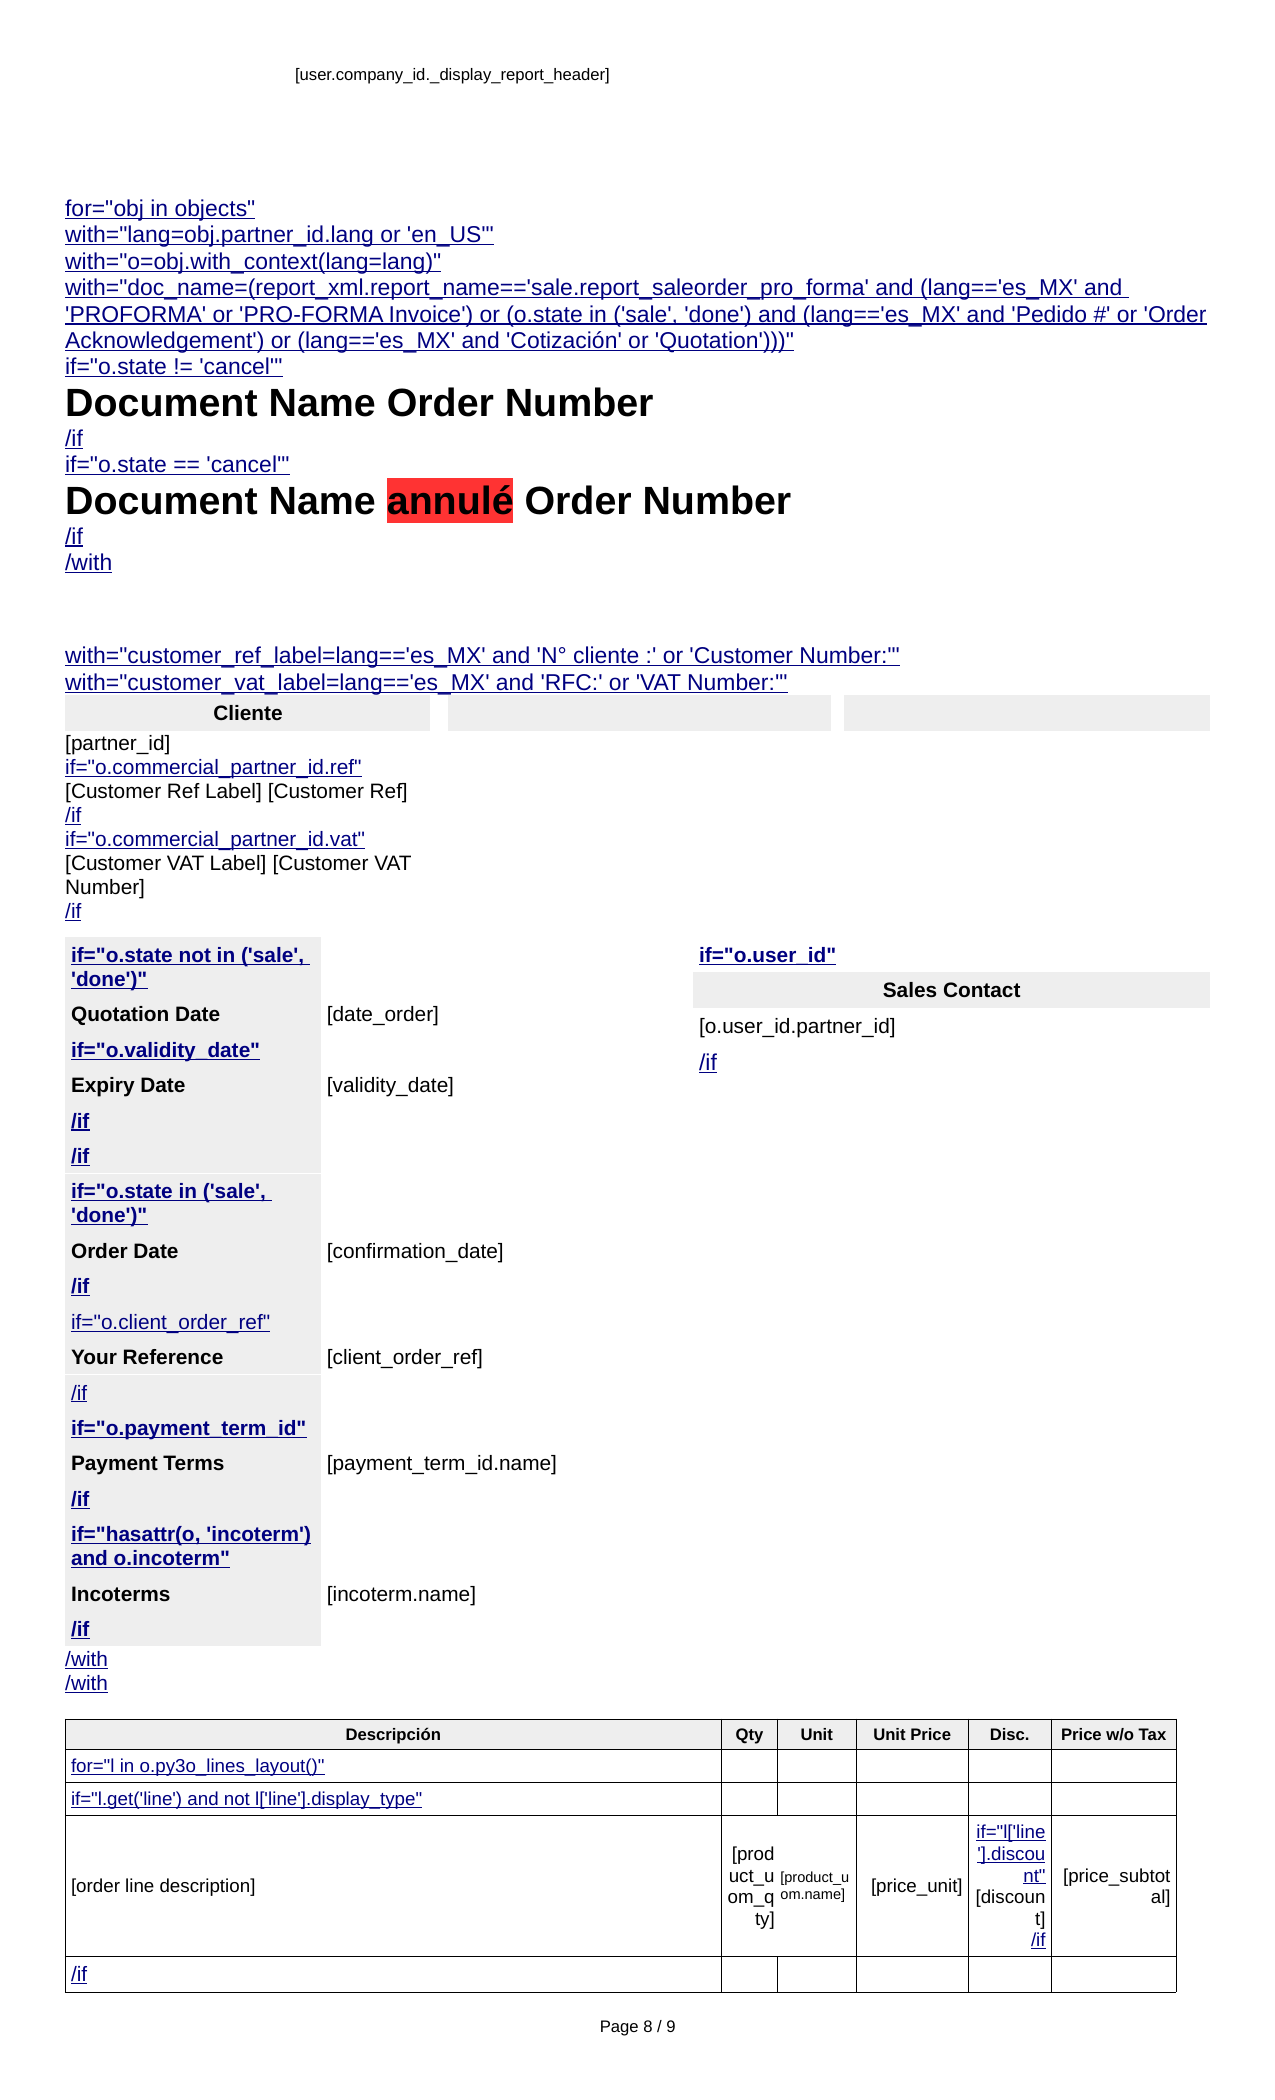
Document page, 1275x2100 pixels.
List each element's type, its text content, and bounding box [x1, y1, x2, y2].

text /if [65, 425, 1210, 451]
text if="o.state == 'cancel'" [65, 451, 1210, 477]
table_cell Quotation Date [65, 996, 321, 1032]
table_header Cliente [65, 695, 430, 731]
table_cell /if [65, 1103, 321, 1138]
table_cell [321, 1032, 643, 1067]
table_cell [321, 1481, 643, 1516]
table_cell [321, 1103, 643, 1138]
table_cell [price_unit] [857, 1816, 968, 1956]
table_header [693, 1081, 1210, 1647]
table_header Descripción [66, 1720, 721, 1749]
table_header [430, 695, 448, 731]
table_cell [incoterm.name] [321, 1576, 643, 1611]
table_cell if="o.validity_date" [65, 1032, 321, 1067]
table_cell [321, 1268, 643, 1304]
table_header if="o.state not in ('sale', 'done')" [65, 937, 321, 996]
table_cell Expiry Date [65, 1067, 321, 1103]
text /with [65, 549, 1210, 575]
table_cell for="l in o.py3o_lines_layout()" [66, 1750, 721, 1782]
table_cell /if [65, 1481, 321, 1516]
table_cell /if [65, 1138, 321, 1173]
table_cell [778, 1783, 856, 1815]
table_cell [1052, 1957, 1176, 1992]
table_cell [448, 731, 831, 923]
table_cell [969, 1783, 1051, 1815]
table_cell Sales Contact [693, 972, 1210, 1008]
table_header [844, 695, 1210, 731]
text /if [65, 523, 1210, 549]
table_cell [1052, 1750, 1176, 1782]
table_cell Incoterms [65, 1576, 321, 1611]
text with="customer_ref_label=lang=='es_MX' and 'N° cliente :' or 'Customer Number:'" [65, 642, 1210, 669]
table_header Unit Price [857, 1720, 968, 1749]
table_cell /if [65, 1268, 321, 1304]
table_cell [969, 1957, 1051, 1992]
table_cell [321, 1516, 643, 1576]
table_cell /if [66, 1957, 721, 1992]
text with="doc_name=(report_xml.report_name=='sale.report_saleorder_pro_forma' and (lang=='es_MX' and 'PROFORMA' or 'PRO-FORMA Invoice') or (o.state in ('sale', 'done') and (lang=='es_MX' and 'Pedido #' or 'Order Acknowledgement') or (lang=='es_MX' and 'Cotización' or 'Quotation')))" [65, 274, 1210, 353]
table_header [321, 937, 643, 996]
subtitle Document Name Order Number [65, 379, 1210, 425]
table_header if="o.user_id" [693, 937, 1210, 972]
table_cell /if [65, 1375, 321, 1410]
table_cell [969, 1750, 1051, 1782]
table_cell [321, 1375, 643, 1410]
table_cell [857, 1750, 968, 1782]
table_cell [321, 1304, 643, 1339]
table_cell [order line description] [66, 1816, 721, 1956]
table_header Unit [778, 1720, 856, 1749]
table_cell [date_order] [321, 996, 643, 1032]
table_cell if="o.state in ('sale', 'done')" [65, 1174, 321, 1233]
table_header Price w/o Tax [1052, 1720, 1176, 1749]
table_cell [430, 731, 448, 923]
text /with [65, 1647, 1210, 1671]
table_cell [payment_term_id.name] [321, 1445, 643, 1481]
table_cell [778, 1750, 856, 1782]
table_cell [product_uom_qty] [722, 1816, 777, 1956]
table_cell [857, 1783, 968, 1815]
table_cell [778, 1957, 856, 1992]
table_cell [321, 1410, 643, 1445]
table_cell if="o.client_order_ref" [65, 1304, 321, 1339]
table_cell /if [693, 1043, 1210, 1081]
table_cell [722, 1783, 777, 1815]
table_cell if="hasattr(o, 'incoterm') and o.incoterm" [65, 1516, 321, 1576]
table_cell if="l['line'].discount" [discount] /if [969, 1816, 1051, 1956]
text /with [65, 1671, 1210, 1694]
table_cell /if [65, 1611, 321, 1646]
table_cell [validity_date] [321, 1067, 643, 1103]
table_header [643, 937, 693, 1647]
text if="o.state != 'cancel'" [65, 353, 1210, 379]
table_cell [1052, 1783, 1176, 1815]
table_cell [831, 731, 844, 923]
table_cell [confirmation_date] [321, 1233, 643, 1268]
table_cell [722, 1957, 777, 1992]
table_cell [844, 731, 1210, 923]
table_cell [857, 1957, 968, 1992]
table_cell [321, 1138, 643, 1173]
text with="o=obj.with_context(lang=lang)" [65, 248, 1210, 274]
table_header Disc. [969, 1720, 1051, 1749]
text with="lang=obj.partner_id.lang or 'en_US'" [65, 221, 1210, 248]
text for="obj in objects" [65, 195, 1210, 221]
table_header Qty [722, 1720, 777, 1749]
table_cell [price_subtotal] [1052, 1816, 1176, 1956]
table_header [831, 695, 844, 731]
table_cell [partner_id] if="o.commercial_partner_id.ref" [Customer Ref Label] [Customer Ref] /if if="o.commercial_partner_id.vat" [Customer VAT Label] [Customer VAT Number] /if [65, 731, 430, 923]
subtitle Document Name annulé Order Number [65, 477, 1210, 523]
table_cell Payment Terms [65, 1445, 321, 1481]
table_cell [o.user_id.partner_id] [693, 1008, 1210, 1043]
table_cell if="l.get('line') and not l['line'].display_type" [66, 1783, 721, 1815]
text with="customer_vat_label=lang=='es_MX' and 'RFC:' or 'VAT Number:'" [65, 669, 1210, 695]
table_cell Your Reference [65, 1339, 321, 1374]
table_cell Order Date [65, 1233, 321, 1268]
table_cell [321, 1174, 643, 1233]
table_header [448, 695, 831, 731]
table_cell [client_order_ref] [321, 1339, 643, 1374]
table_cell [722, 1750, 777, 1782]
table_cell [321, 1611, 643, 1646]
table_cell if="o.payment_term_id" [65, 1410, 321, 1445]
table_cell [product_uom.name] [777, 1816, 856, 1956]
